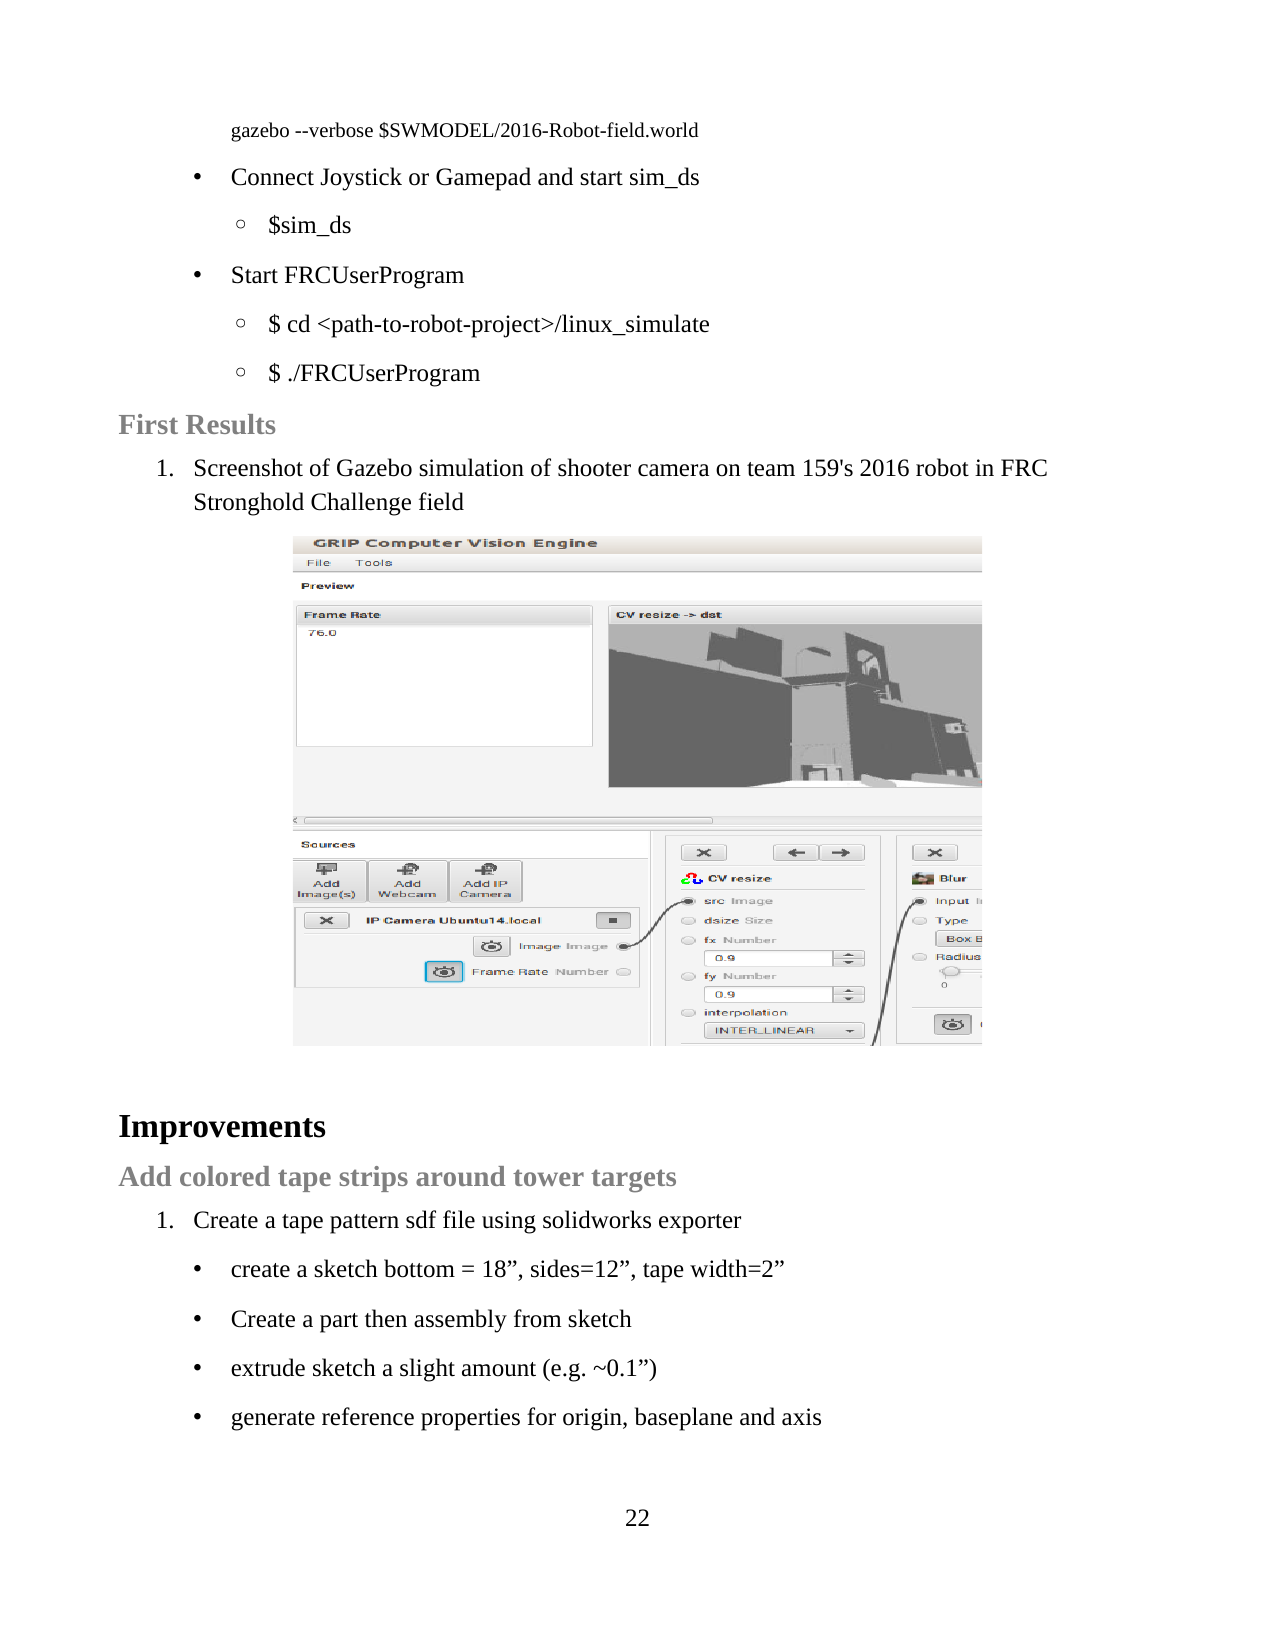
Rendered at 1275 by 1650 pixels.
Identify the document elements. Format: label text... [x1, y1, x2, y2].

list $ ./FRCUserProgram [231, 358, 1157, 387]
list generate reference properties for origin, baseplane and axis [193, 1402, 1157, 1431]
list $sim_ds [231, 211, 1157, 239]
list Create a part then assembly from sketch [193, 1304, 1157, 1332]
list Connect Joystick or Gamepad and start sim_ds [193, 162, 1157, 190]
text gazebo --verbose $SWMODEL/2016-Robot-field.world [231, 118, 1157, 142]
list create a sketch bottom = 18”, sides=12”, tape width=2” [193, 1254, 1157, 1283]
subtitle Improvements [118, 1106, 1157, 1145]
list Start FRCUserProgram [193, 260, 1157, 288]
list Create a tape pattern sdf file using solidworks exporter [156, 1206, 1157, 1234]
list extrude sketch a slight amount (e.g. ~0.1”) [193, 1353, 1157, 1381]
picture [292, 536, 983, 1046]
subtitle Add colored tape strips around tower targets [118, 1159, 1157, 1193]
subtitle First Results [118, 407, 1157, 440]
list $ cd <path-to-robot-project>/linux_simulate [231, 309, 1157, 337]
list Screenshot of Gazebo simulation of shooter camera on team 159's 2016 robot in FRC Stronghold Challenge field [156, 453, 1157, 516]
